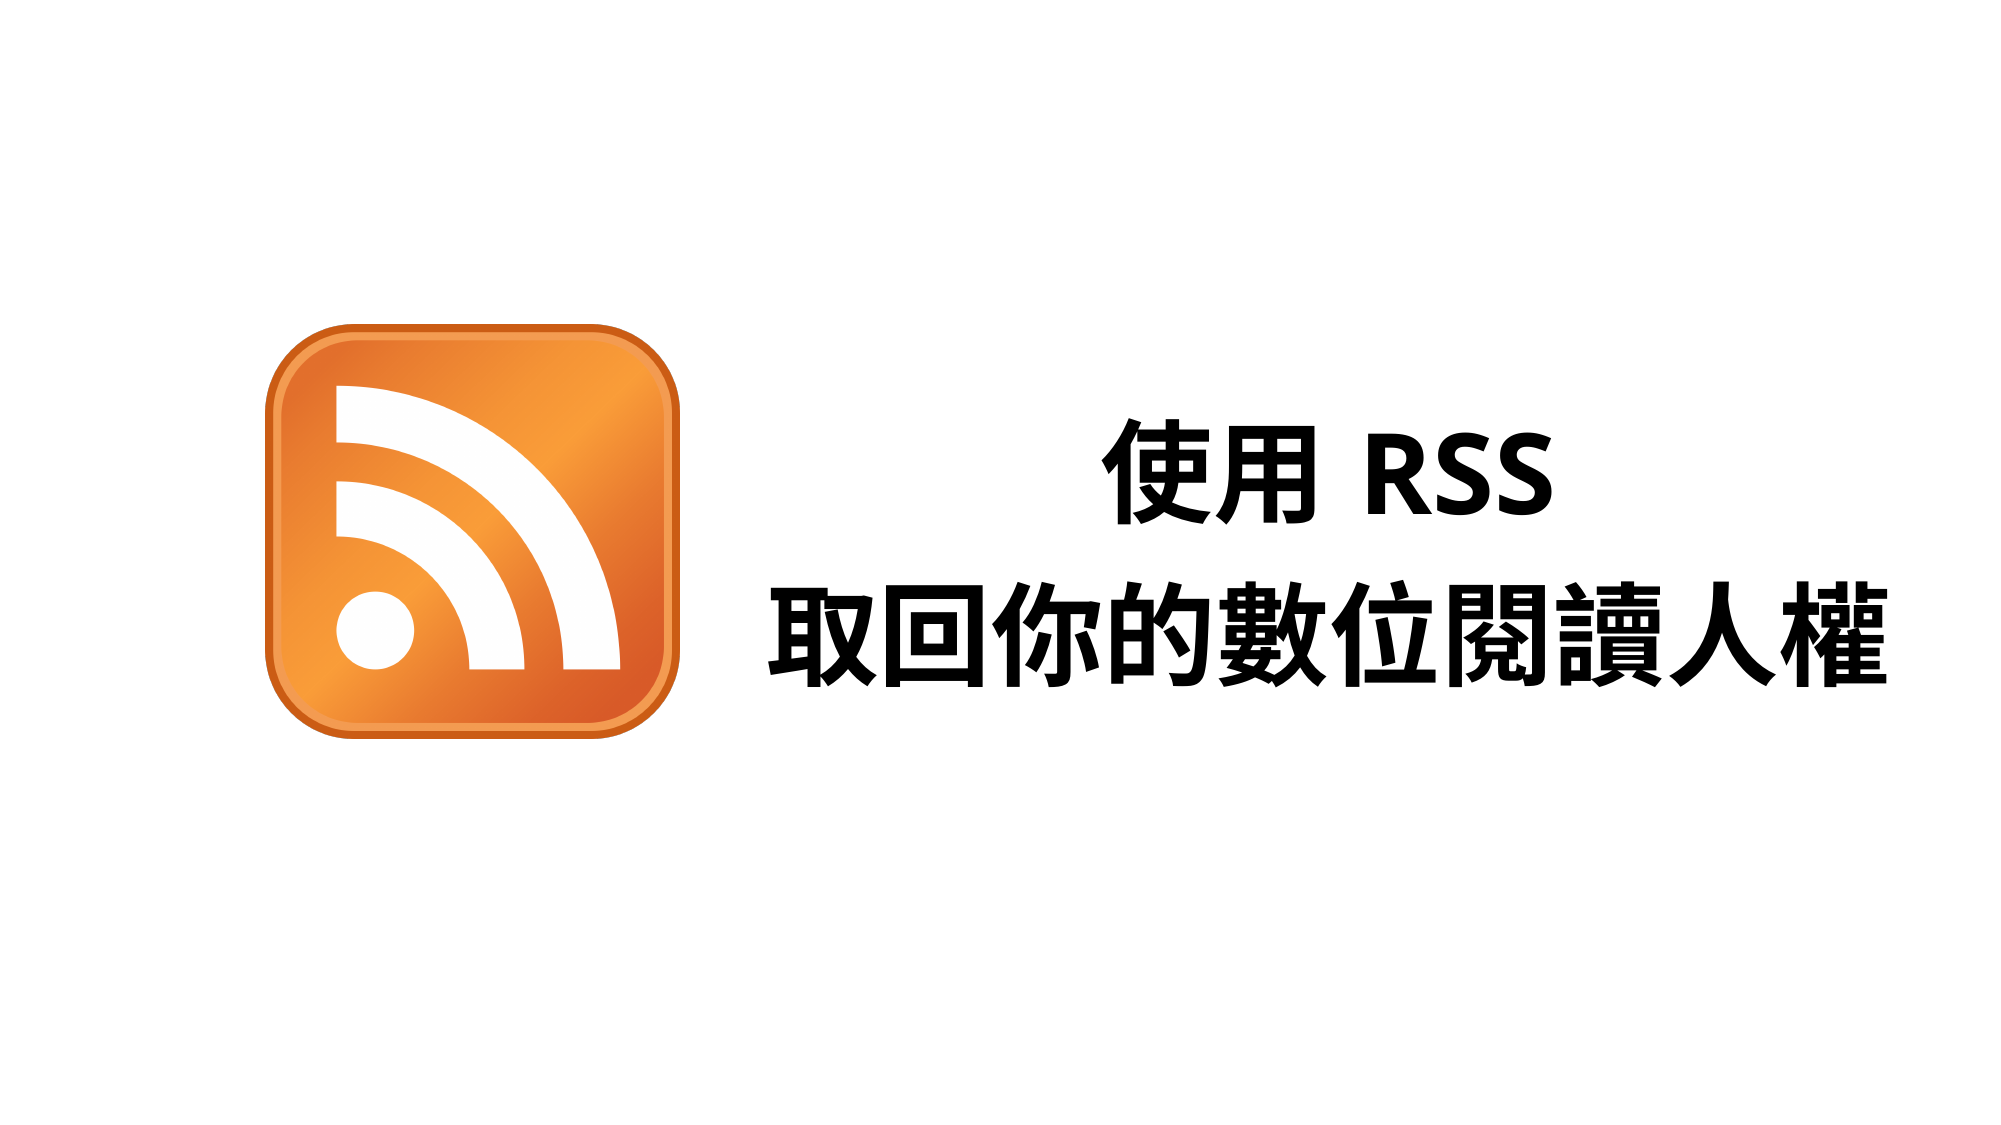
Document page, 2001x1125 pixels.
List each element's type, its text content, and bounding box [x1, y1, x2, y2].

title 使用RSS 取回你的數位閱讀人權 [738, 383, 1920, 710]
picture [265, 324, 680, 739]
